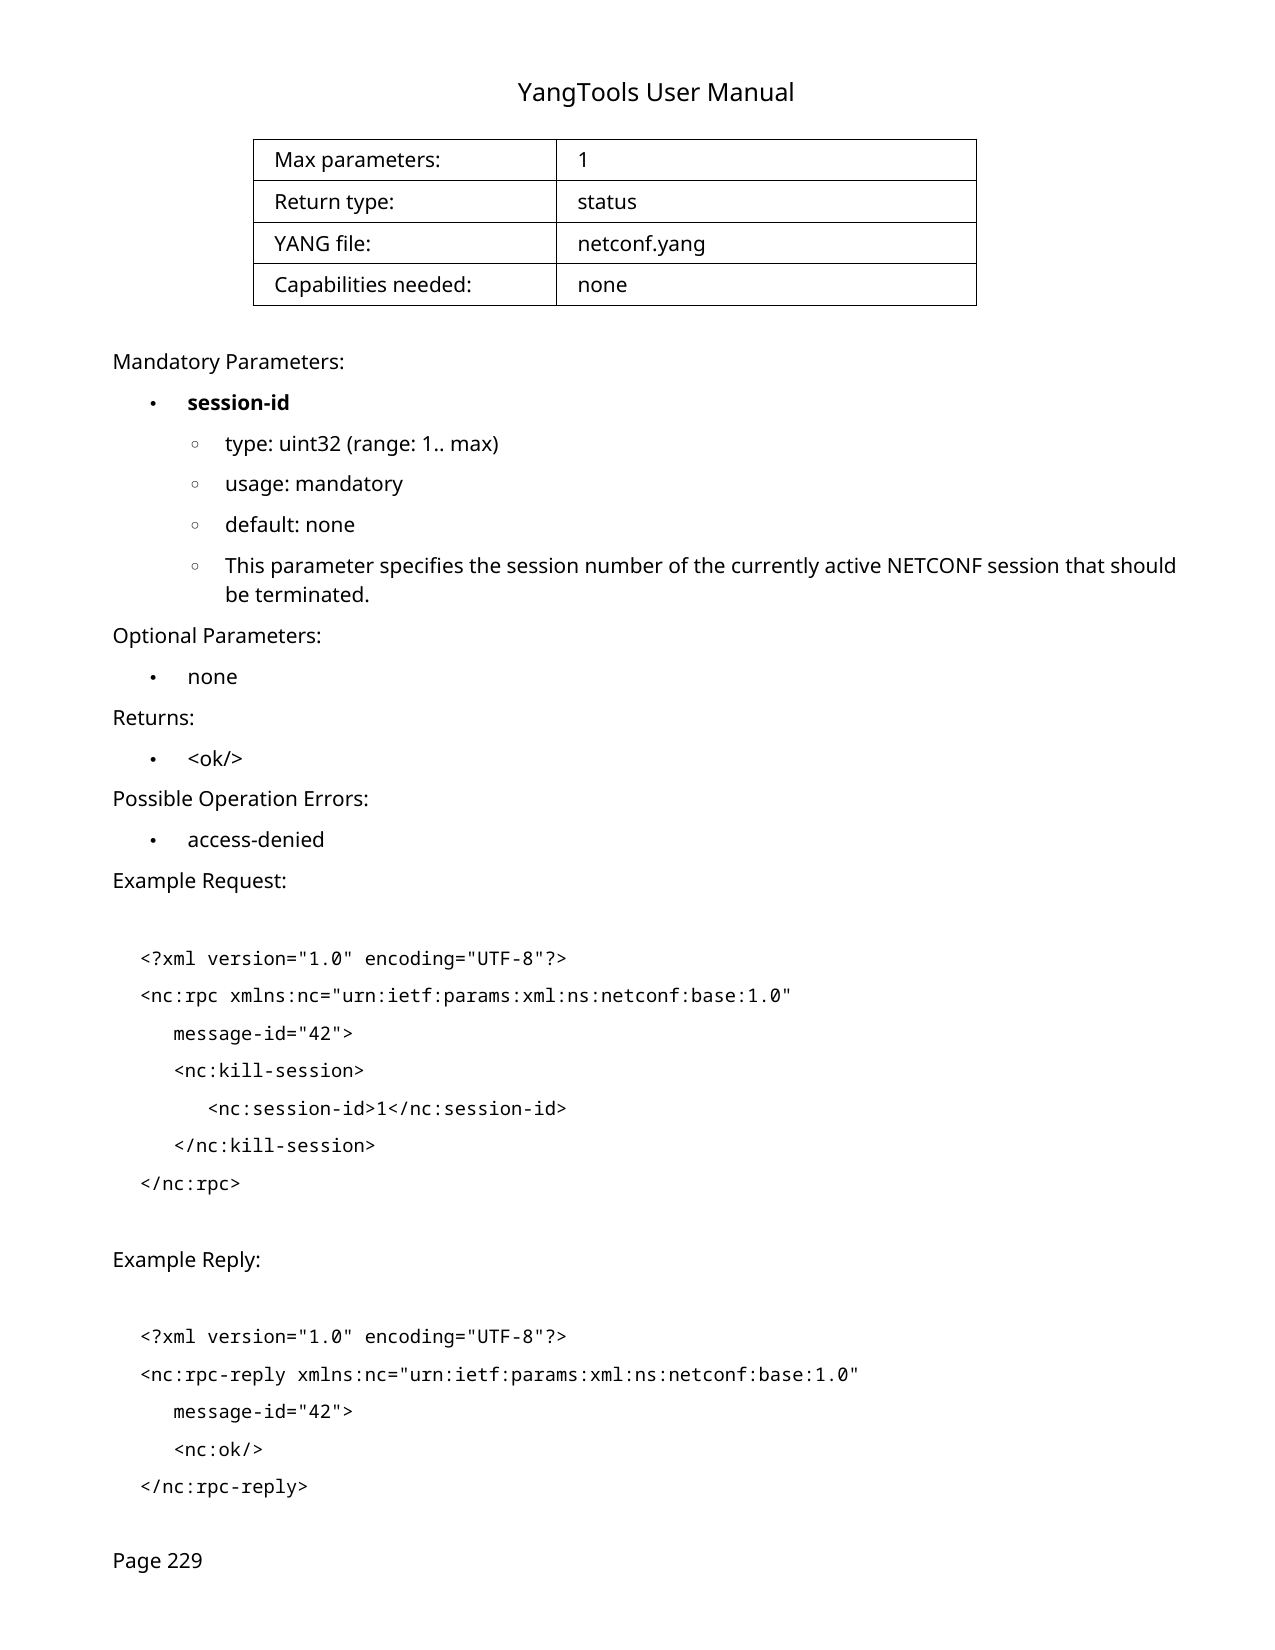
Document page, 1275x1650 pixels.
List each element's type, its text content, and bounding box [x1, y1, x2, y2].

table_cell YANG file: [254, 223, 556, 263]
list access-denied [150, 826, 1200, 854]
text Example Reply: [112, 1245, 1200, 1273]
table_cell status [557, 181, 976, 222]
text </nc:rpc-reply> [139, 1473, 1200, 1499]
table_cell 1 [557, 140, 976, 180]
text <?xml version="1.0" encoding="UTF-8"?> [139, 1323, 1200, 1349]
table_cell Return type: [254, 181, 556, 222]
table_cell Max parameters: [254, 140, 556, 180]
text Example Request: [112, 866, 1200, 895]
table_cell Capabilities needed: [254, 264, 556, 305]
table_cell netconf.yang [557, 223, 976, 263]
table_cell none [557, 264, 976, 305]
list default: none [187, 511, 1200, 539]
text <?xml version="1.0" encoding="UTF-8"?> [139, 945, 1200, 970]
text <nc:ok/> [139, 1436, 1200, 1461]
text message-id="42"> [139, 1398, 1200, 1424]
text <nc:rpc xmlns:nc="urn:ietf:params:xml:ns:netconf:base:1.0" [139, 982, 1200, 1008]
list session-id [150, 388, 1200, 416]
list type: uint32 (range: 1.. max) [187, 429, 1200, 457]
text </nc:rpc> [139, 1170, 1200, 1195]
text Mandatory Parameters: [112, 347, 1200, 375]
text Possible Operation Errors: [112, 784, 1200, 813]
text <nc:rpc-reply xmlns:nc="urn:ietf:params:xml:ns:netconf:base:1.0" [139, 1361, 1200, 1386]
text message-id="42"> [139, 1020, 1200, 1045]
list <ok/> [150, 744, 1200, 772]
list usage: mandatory [187, 469, 1200, 498]
text <nc:session-id>1</nc:session-id> [139, 1095, 1200, 1120]
list none [150, 662, 1200, 690]
text </nc:kill-session> [139, 1132, 1200, 1158]
text <nc:kill-session> [139, 1057, 1200, 1083]
list This parameter specifies the session number of the currently active NETCONF session that should be terminated. [187, 551, 1200, 608]
text Returns: [112, 703, 1200, 731]
text Optional Parameters: [112, 621, 1200, 649]
